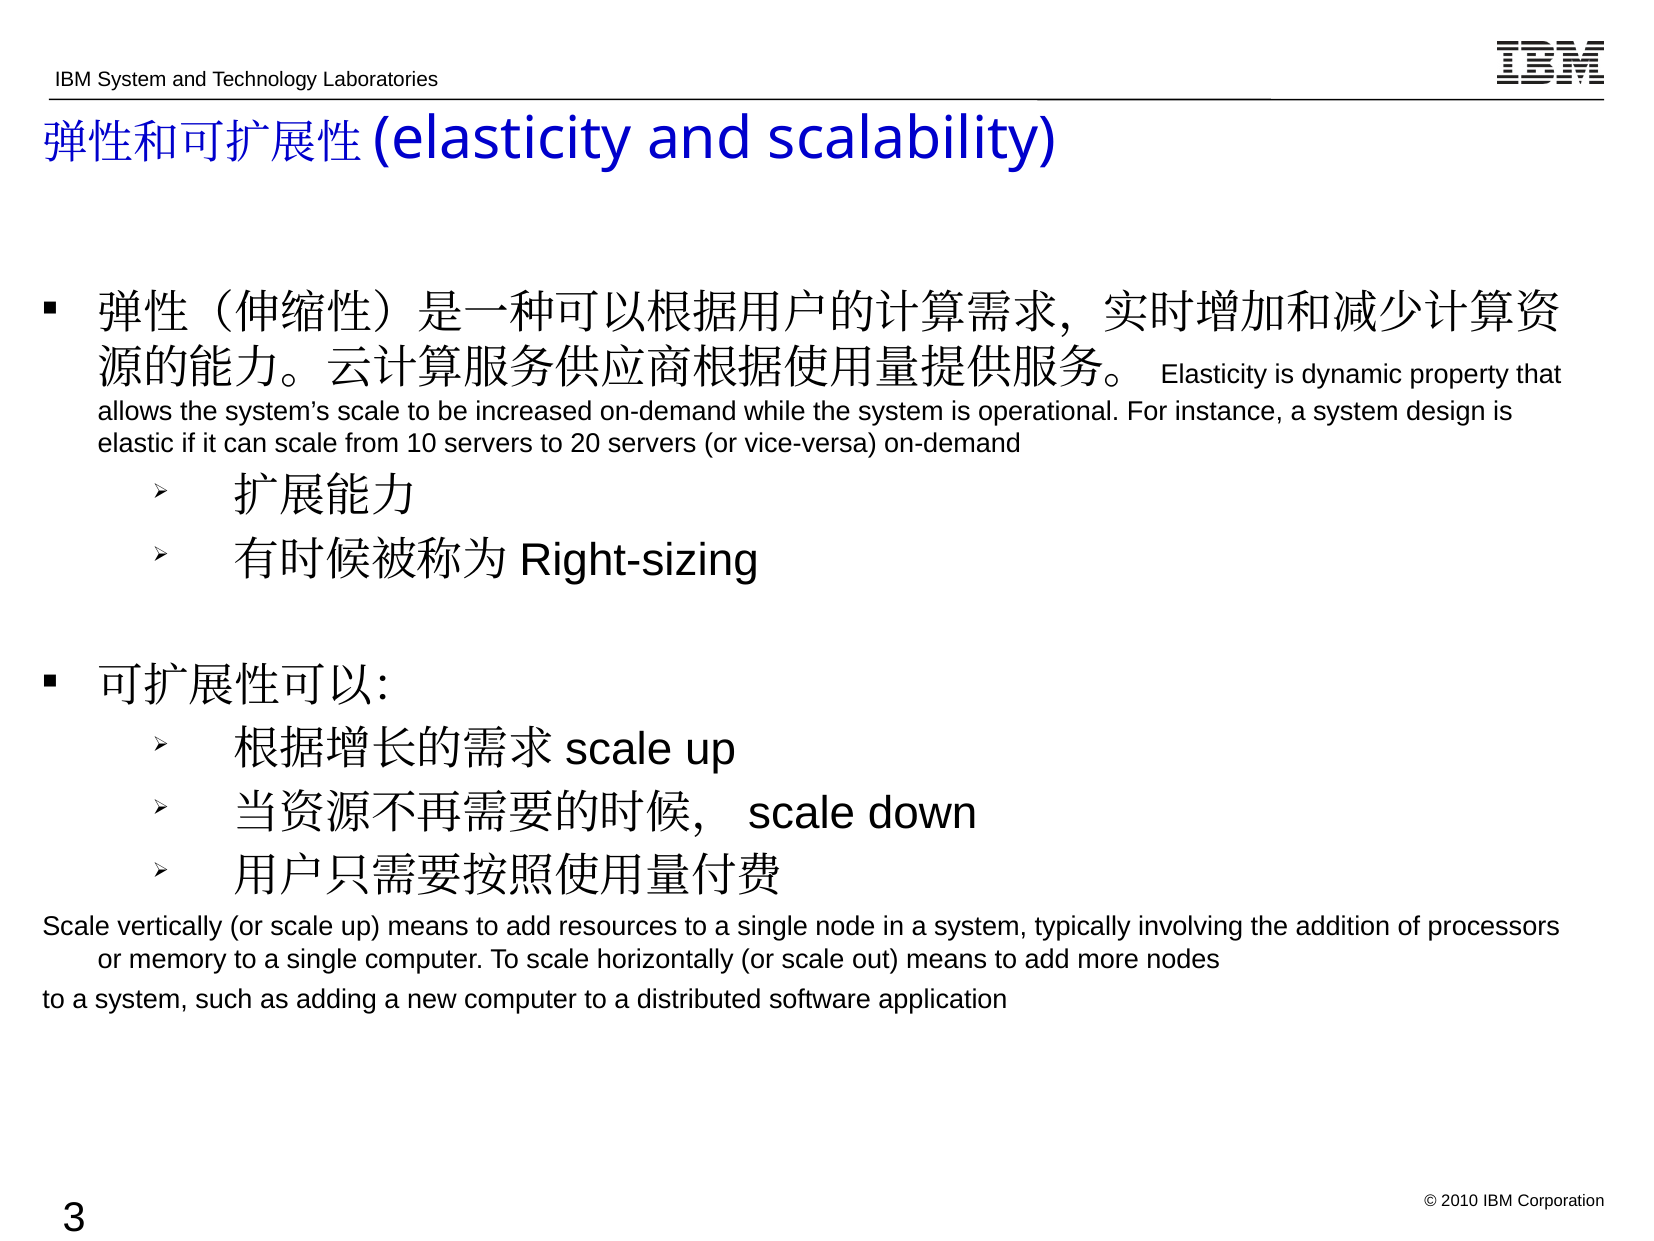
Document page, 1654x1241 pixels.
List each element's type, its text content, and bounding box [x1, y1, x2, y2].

picture [1497, 41, 1604, 84]
list 弹性（伸缩性）是一种可以根据用户的计算需求，实时增加和减少计算资源的能力。云计算服务供应商根据使用量提供服务。Elasticity is dynamic property that allows the system’s scale to be increased on-demand while the system is operational. For instance, a system design is elastic if it can scale from 10 servers to 20 servers (or vice-versa) on-demand 扩展能力 有时候被称为Right-sizing 可扩展性可以： 根据增长的需求scale up 当资源不再需要的时候，scale down 用户只需要按照使用量付费 Scale vertically (or scale up) means to add resources to a single node in a system, typically involving the addition of processors or memory to a single computer. To scale horizontally (or scale out) means to add more nodes to a system, such as adding a new computer to a distributed software application [27, 275, 1594, 1101]
title 弹性和可扩展性(elasticity and scalability) [27, 99, 1594, 213]
text_box [32, 1182, 94, 1221]
